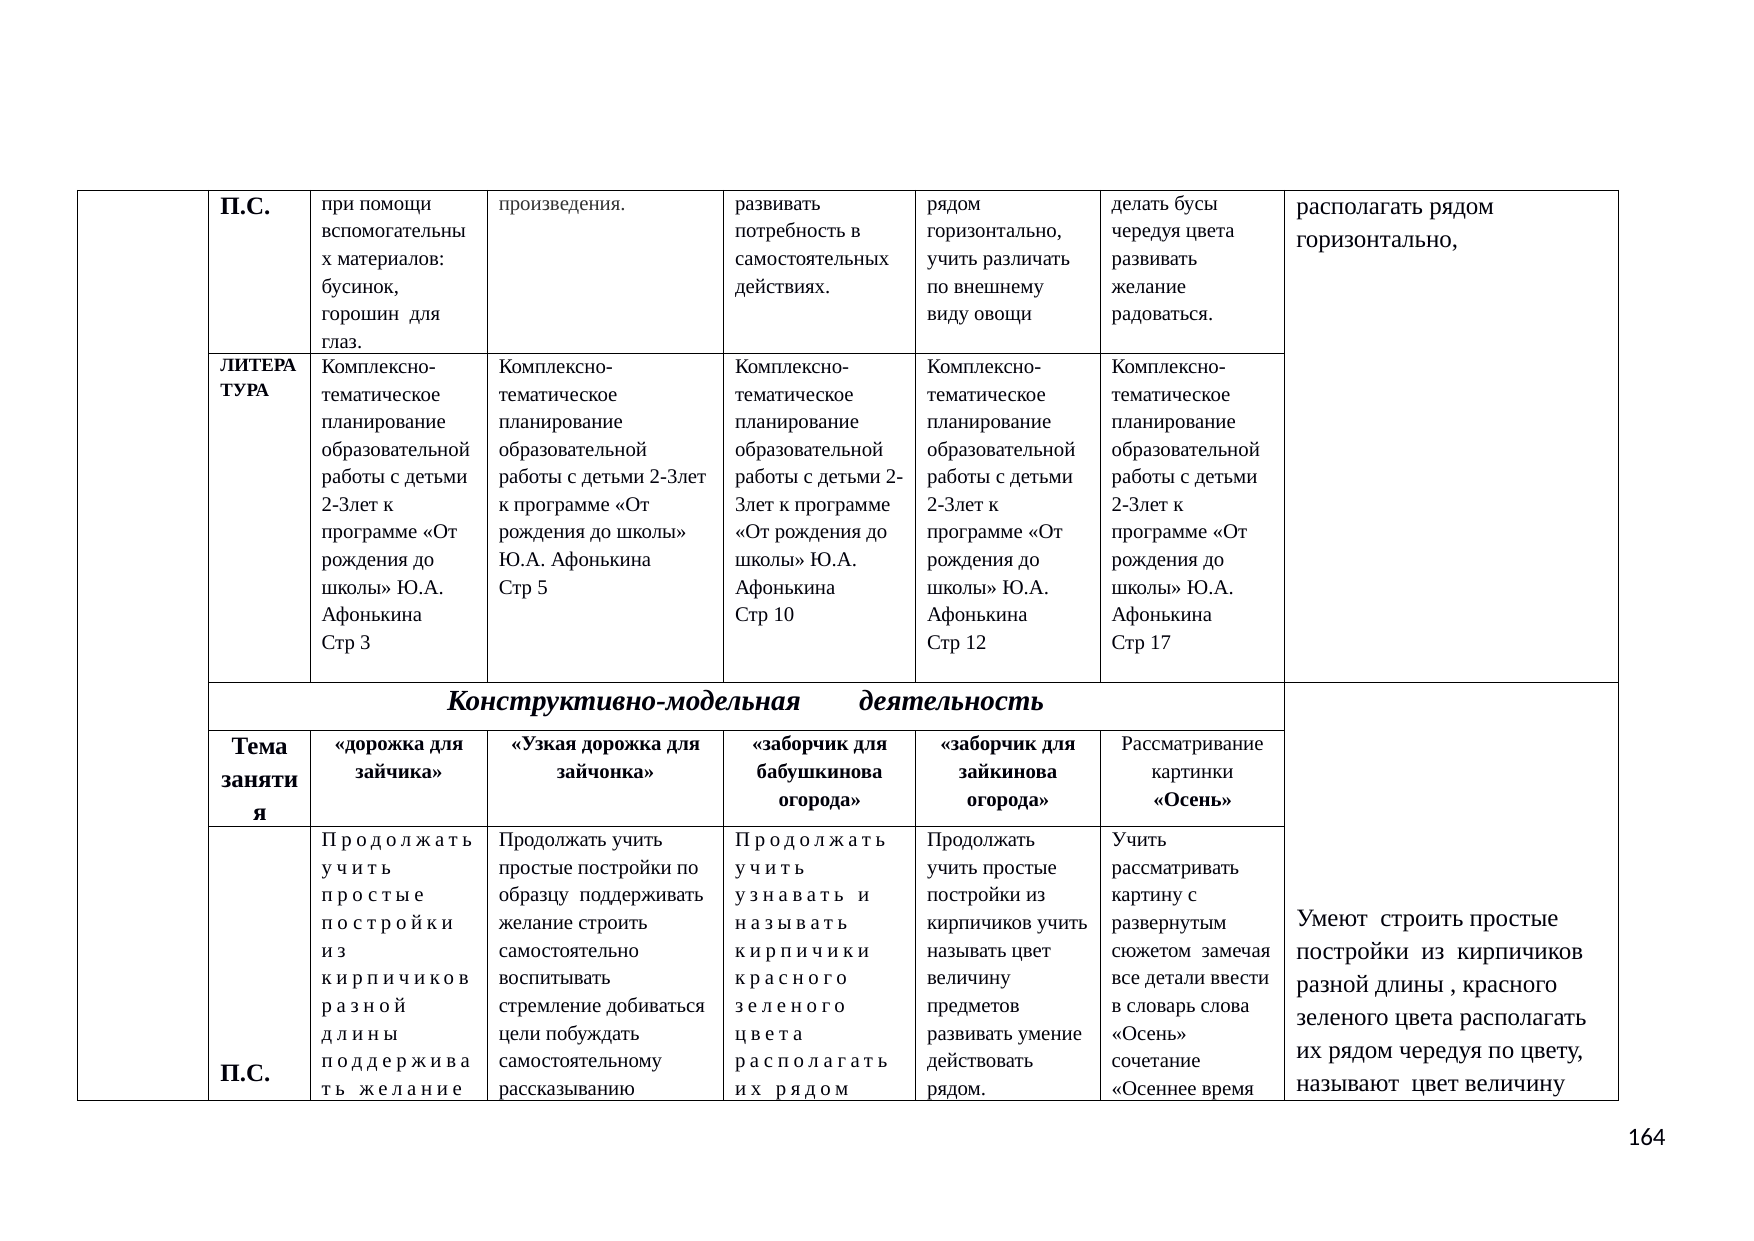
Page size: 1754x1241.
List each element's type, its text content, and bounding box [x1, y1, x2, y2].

table_cell Умеют строить простые постройки из кирпичиков разной длины , красного зеленого цвета располагать их рядом чередуя по цвету, называют цвет величину [1285, 683, 1618, 1100]
table_cell Комплексно-тематическое планирование образовательной работы с детьми 2-3лет к программе «От рождения до школы» Ю.А. Афонькина Стр 3 [311, 354, 487, 682]
table_cell «заборчик для зайкинова огорода» [916, 731, 1100, 826]
table_cell Комплексно-тематическое планирование образовательной работы с детьми 2-3лет к программе «От рождения до школы» Ю.А. Афонькина Стр 10 [724, 354, 915, 682]
table_cell Тема занятия [209, 731, 310, 826]
table_cell Продолжать учить простые постройки по образцу поддерживать желание строить самостоятельно воспитывать стремление добиваться цели побуждать самостоятельному рассказыванию [488, 827, 723, 1100]
table_cell Продолжать учить простые постройки из кирпичиков учить называть цвет величину предметов развивать умение действовать рядом. [916, 827, 1100, 1100]
table_cell располагать рядом горизонтально, [1285, 191, 1618, 682]
table_cell «заборчик для бабушкинова огорода» [724, 731, 915, 826]
table_header [78, 191, 208, 1100]
table_cell произведения. [488, 191, 723, 353]
table_cell при помощи вспомогательных материалов: бусинок, горошин для глаз. [311, 191, 487, 353]
table_cell «дорожка для зайчика» [311, 731, 487, 826]
table_cell «Узкая дорожка для зайчонка» [488, 731, 723, 826]
table_cell развивать потребность в самостоятельных действиях. [724, 191, 915, 353]
table_cell Комплексно-тематическое планирование образовательной работы с детьми 2-3лет к программе «От рождения до школы» Ю.А. Афонькина Стр 17 [1101, 354, 1284, 682]
table_cell Продолжать учить узнавать и называть кирпичики красного зеленого цвета располагать их рядом [724, 827, 915, 1100]
table_cell Конструктивно-модельная деятельность [209, 683, 1284, 730]
table_cell ЛИТЕРАТУРА [209, 354, 310, 682]
table_cell Продолжать учить простые постройки из кирпичиков разной длины поддерживать желание [311, 827, 487, 1100]
table_cell Комплексно-тематическое планирование образовательной работы с детьми 2-3лет к программе «От рождения до школы» Ю.А. Афонькина Стр 12 [916, 354, 1100, 682]
table_cell Рассматривание картинки «Осень» [1101, 731, 1284, 826]
table_cell П.С. [209, 827, 310, 1100]
table_cell Комплексно-тематическое планирование образовательной работы с детьми 2-3лет к программе «От рождения до школы» Ю.А. Афонькина Стр 5 [488, 354, 723, 682]
table_cell Учить рассматривать картину с развернутым сюжетом замечая все детали ввести в словарь слова «Осень» сочетание «Осеннее время [1101, 827, 1284, 1100]
table_cell рядом горизонтально, учить различать по внешнему виду овощи [916, 191, 1100, 353]
table_cell П.С. [209, 191, 310, 353]
table_cell делать бусы чередуя цвета развивать желание радоваться. [1101, 191, 1284, 353]
